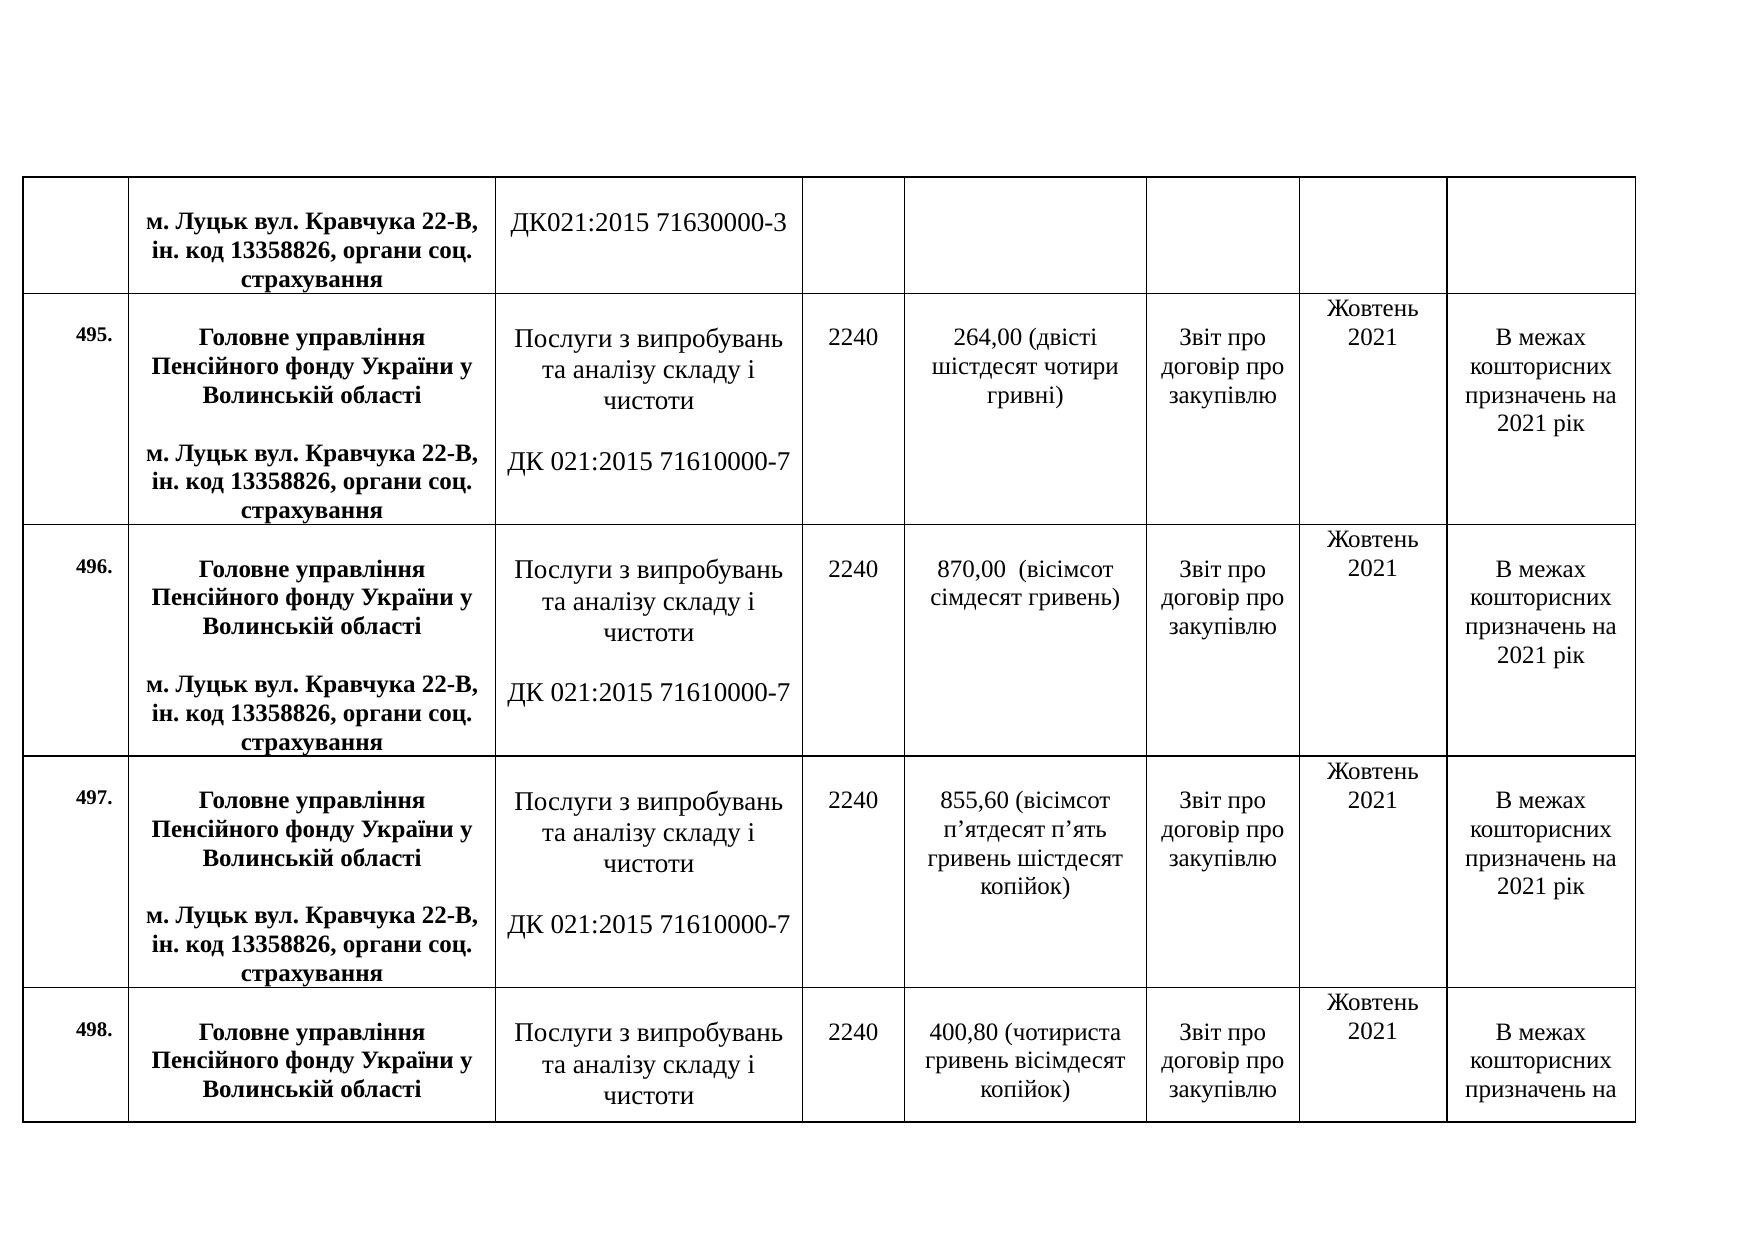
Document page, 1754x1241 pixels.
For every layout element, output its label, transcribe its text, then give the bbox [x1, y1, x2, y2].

table_cell 2240 [803, 525, 904, 755]
table_cell м. Луцьк вул. Кравчука 22-В, ін. код 13358826, органи соц. страхування [129, 178, 495, 292]
table_cell 2240 [803, 757, 904, 987]
table_cell Послуги з випробувань та аналізу складу і чистоти ДК 021:2015 71610000-7 [496, 757, 802, 987]
table_cell [24, 294, 128, 524]
table_cell 855,60 (вісімсот п’ятдесят п’ять гривень шістдесят копійок) [905, 757, 1146, 987]
table_cell Звіт про договір про закупівлю [1147, 757, 1299, 987]
table_cell [24, 178, 128, 292]
table_cell Послуги з випробувань та аналізу складу і чистоти [496, 988, 802, 1121]
table_cell Звіт про договір про закупівлю [1147, 988, 1299, 1121]
table_cell 870,00 (вісімсот сімдесят гривень) [905, 525, 1146, 755]
table_cell В межах кошторисних призначень на 2021 рік [1448, 294, 1635, 524]
table_cell [1147, 178, 1299, 292]
table_cell [24, 525, 128, 755]
table_cell Звіт про договір про закупівлю [1147, 294, 1299, 524]
table_cell [1300, 178, 1446, 292]
table_cell В межах кошторисних призначень на 2021 рік [1448, 757, 1635, 987]
table_cell Головне управління Пенсійного фонду України у Волинській області м. Луцьк вул. Кравчука 22-В, ін. код 13358826, органи соц. страхування [129, 757, 495, 987]
table_cell В межах кошторисних призначень на 2021 рік [1448, 525, 1635, 755]
table_cell Звіт про договір про закупівлю [1147, 525, 1299, 755]
table_cell Послуги з випробувань та аналізу складу і чистоти ДК 021:2015 71610000-7 [496, 525, 802, 755]
table_cell [1448, 178, 1635, 292]
table_cell Головне управління Пенсійного фонду України у Волинській області м. Луцьк вул. Кравчука 22-В, ін. код 13358826, органи соц. страхування [129, 294, 495, 524]
table_cell Жовтень 2021 [1300, 294, 1446, 524]
table_cell 264,00 (двісті шістдесят чотири гривні) [905, 294, 1146, 524]
table_cell Жовтень 2021 [1300, 525, 1446, 755]
table_cell [803, 178, 904, 292]
table_cell 2240 [803, 988, 904, 1121]
table_cell ДК021:2015 71630000-3 [496, 178, 802, 292]
table_cell Головне управління Пенсійного фонду України у Волинській області м. Луцьк вул. Кравчука 22-В, ін. код 13358826, органи соц. страхування [129, 525, 495, 755]
table_cell 400,80 (чотириста гривень вісімдесят копійок) [905, 988, 1146, 1121]
table_cell В межах кошторисних призначень на [1448, 988, 1635, 1121]
table_cell [24, 988, 128, 1121]
table_cell [24, 757, 128, 987]
table_cell [905, 178, 1146, 292]
table_cell 2240 [803, 294, 904, 524]
table_cell Послуги з випробувань та аналізу складу і чистоти ДК 021:2015 71610000-7 [496, 294, 802, 524]
table_cell Жовтень 2021 [1300, 988, 1446, 1121]
table_cell Жовтень 2021 [1300, 757, 1446, 987]
table_cell Головне управління Пенсійного фонду України у Волинській області [129, 988, 495, 1121]
